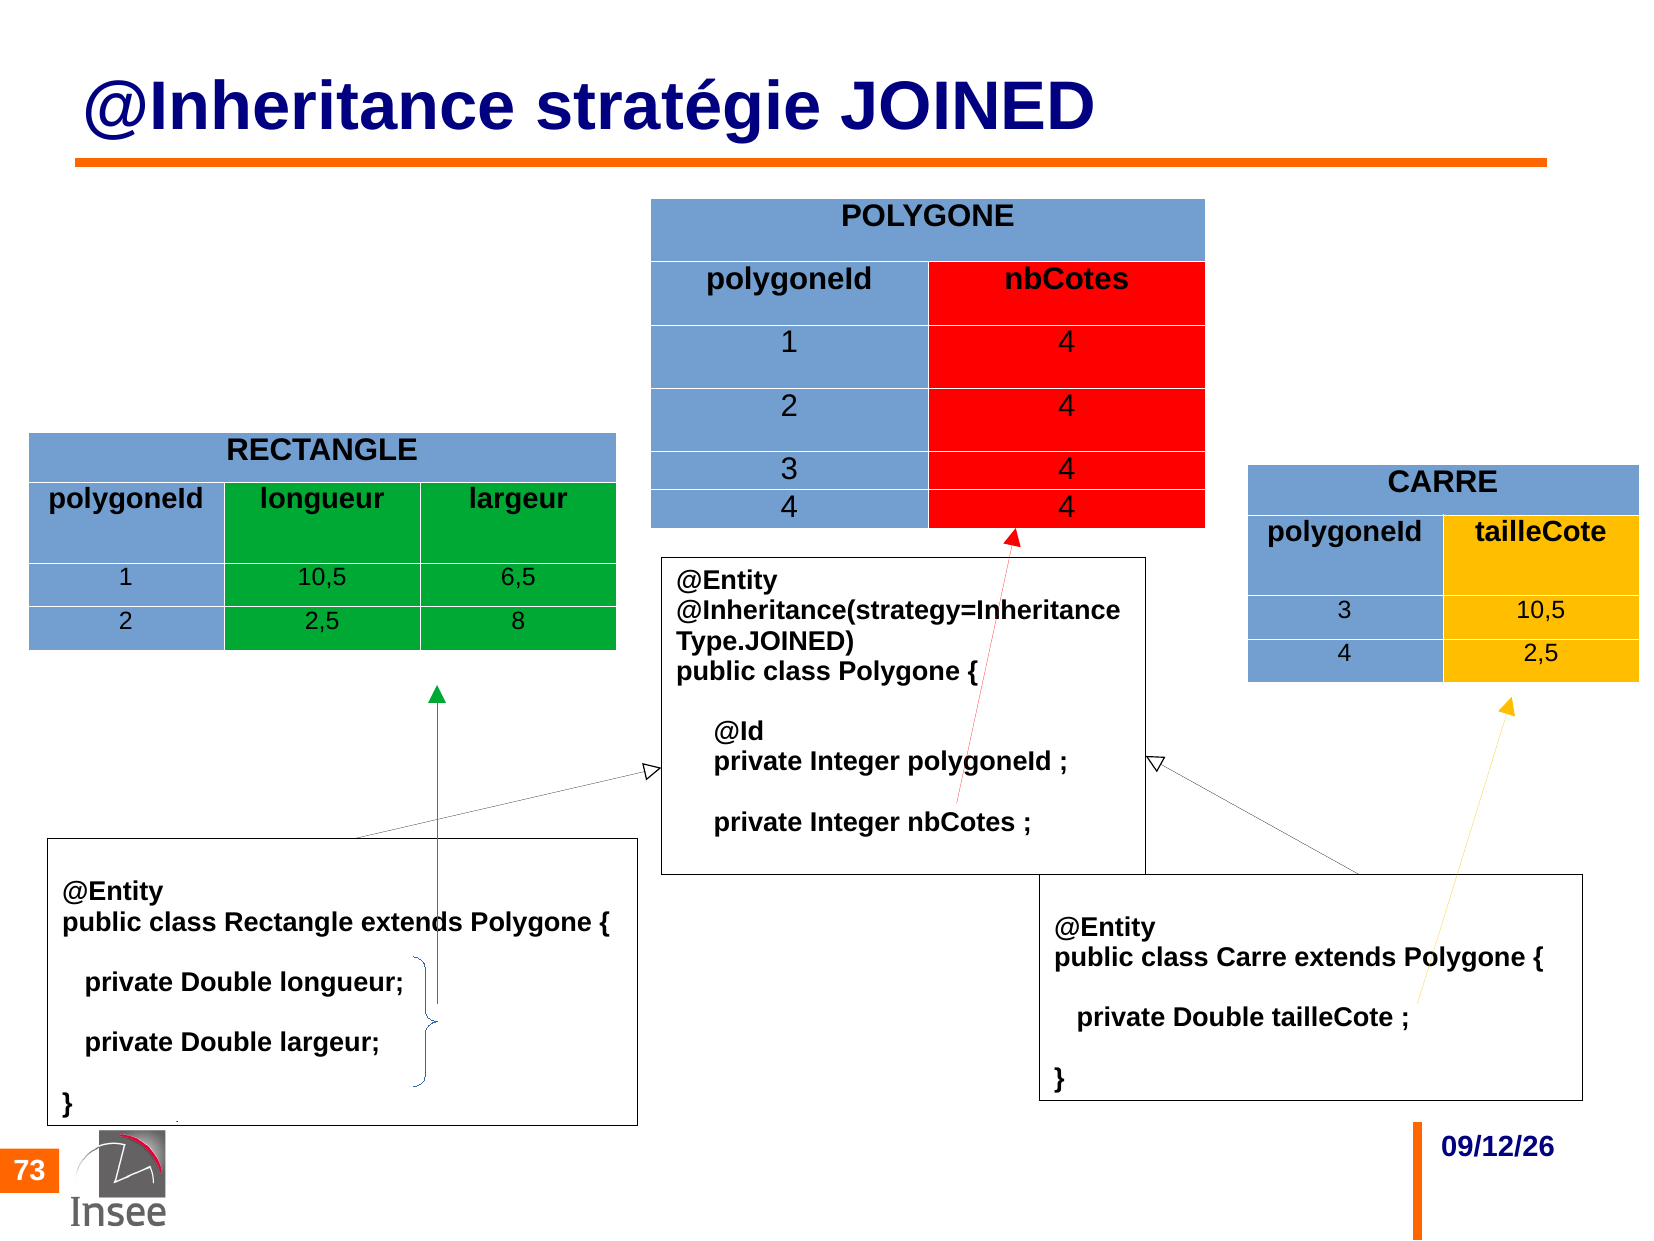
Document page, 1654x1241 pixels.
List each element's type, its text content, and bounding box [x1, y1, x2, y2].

table_cell 1 [29, 564, 224, 606]
table_cell 3 [651, 452, 928, 489]
table_cell 4 [929, 452, 1205, 489]
table_header POLYGONE [651, 199, 1205, 261]
title @Inheritance stratégie JOINED [82, 49, 1619, 163]
table_cell 2 [651, 389, 928, 451]
table_cell 4 [929, 490, 1205, 528]
table_cell nbCotes [929, 262, 1205, 325]
table_cell 4 [651, 490, 928, 528]
table_cell 4 [929, 326, 1205, 388]
table_cell 1 [651, 326, 928, 388]
text_box @Entity @Inheritance(strategy=InheritanceType.JOINED) public class Polygone { @Id private Integer polygoneId ; private Integer nbCotes ; [661, 557, 1146, 875]
table_cell 10,5 [1444, 596, 1639, 639]
table_cell tailleCote [1444, 516, 1639, 595]
text_box @Entity public class Rectangle extends Polygone { private Double longueur; private Double largeur; } [47, 838, 638, 1126]
table_cell 2,5 [1444, 640, 1639, 682]
table_cell 6,5 [421, 564, 616, 606]
table_header CARRE [1248, 465, 1639, 515]
picture [62, 1126, 178, 1241]
table_cell 4 [1248, 640, 1443, 682]
table_cell longueur [225, 483, 420, 563]
table_cell polygoneId [29, 483, 224, 563]
table_cell 2 [29, 607, 224, 650]
table_cell polygoneId [1248, 516, 1443, 595]
table_cell 3 [1248, 596, 1443, 639]
text_box @Entity public class Carre extends Polygone { private Double tailleCote ; } [1039, 874, 1583, 1101]
table_cell 2,5 [225, 607, 420, 650]
table_cell polygoneId [651, 262, 928, 325]
table_cell 10,5 [225, 564, 420, 606]
table_cell 4 [929, 389, 1205, 451]
table_header RECTANGLE [29, 433, 616, 482]
table_cell 8 [421, 607, 616, 650]
table_cell largeur [421, 483, 616, 563]
